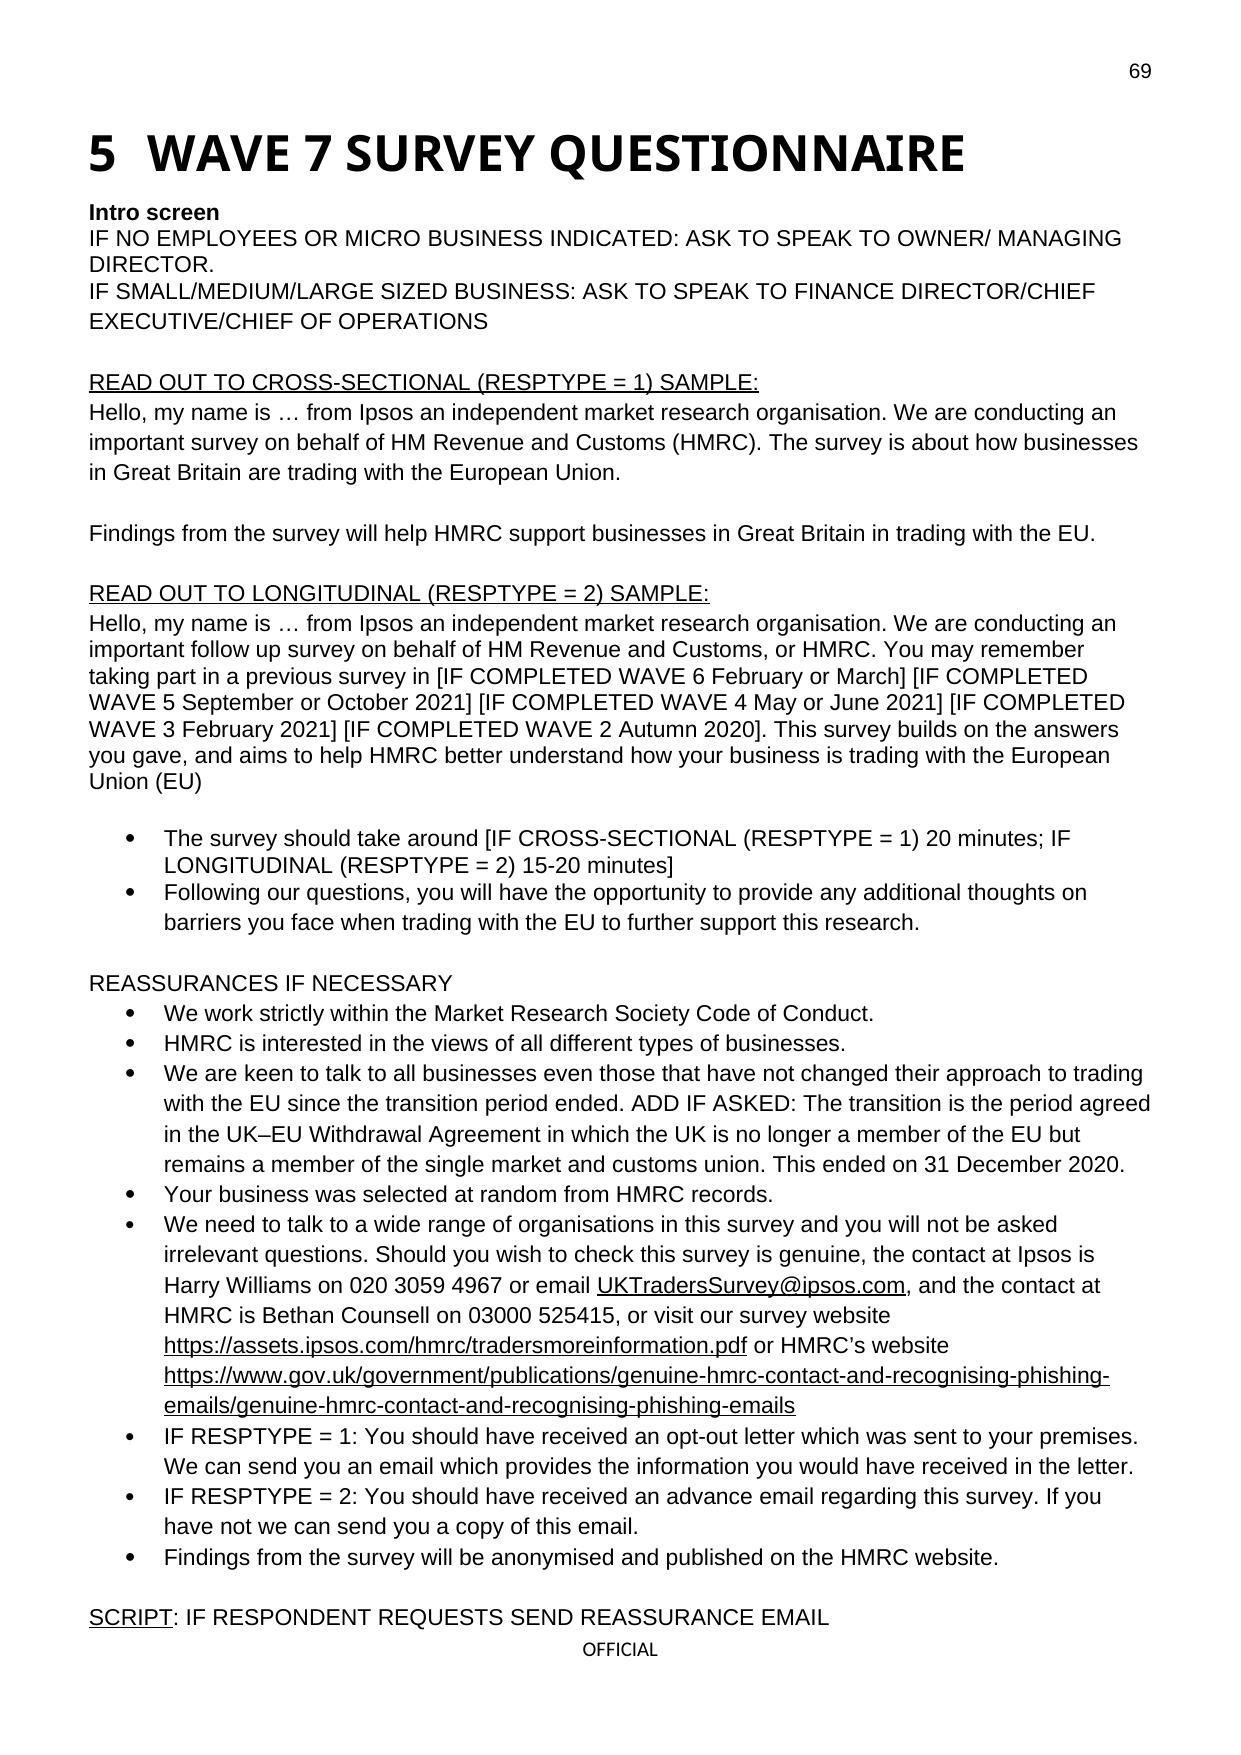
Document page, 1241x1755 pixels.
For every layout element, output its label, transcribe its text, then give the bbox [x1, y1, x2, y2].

list Findings from the survey will be anonymised and published on the HMRC website. [126, 1543, 1152, 1570]
list Wave 7 survey questionnaire [89, 118, 1152, 186]
text Hello, my name is … from Ipsos an independent market research organisation. We are conducting an important follow up survey on behalf of HM Revenue and Customs, or HMRC. You may remember taking part in a previous survey in [IF COMPLETED WAVE 6 February or March] [IF COMPLETED WAVE 5 September or October 2021] [IF COMPLETED WAVE 4 May or June 2021] [IF COMPLETED WAVE 3 February 2021] [IF COMPLETED WAVE 2 Autumn 2020]. This survey builds on the answers you gave, and aims to help HMRC better understand how your business is trading with the European Union (EU) [89, 610, 1152, 794]
list IF RESPTYPE = 1: You should have received an opt-out letter which was sent to your premises. We can send you an email which provides the information you would have received in the letter. [126, 1423, 1152, 1479]
list Your business was selected at random from HMRC records. [126, 1181, 1152, 1207]
text IF NO EMPLOYEES OR MICRO BUSINESS INDICATED: ASK TO SPEAK TO OWNER/ MANAGING DIRECTOR. [89, 225, 1152, 278]
text Hello, my name is … from Ipsos an independent market research organisation. We are conducting an important survey on behalf of HM Revenue and Customs (HMRC). The survey is about how businesses in Great Britain are trading with the European Union. [89, 399, 1152, 485]
text READ OUT TO LONGITUDINAL (RESPTYPE = 2) SAMPLE: [89, 580, 1152, 606]
list We are keen to talk to all businesses even those that have not changed their approach to trading with the EU since the transition period ended. ADD IF ASKED: The transition is the period agreed in the UK–EU Withdrawal Agreement in which the UK is no longer a member of the EU but remains a member of the single market and customs union. This ended on 31 December 2020. [126, 1060, 1152, 1177]
list IF RESPTYPE = 2: You should have received an advance email regarding this survey. If you have not we can send you a copy of this email. [126, 1483, 1152, 1540]
list Following our questions, you will have the opportunity to provide any additional thoughts on barriers you face when trading with the EU to further support this research. [126, 879, 1152, 936]
text SCRIPT: IF RESPONDENT REQUESTS SEND REASSURANCE EMAIL [89, 1604, 1152, 1630]
list We work strictly within the Market Research Society Code of Conduct. [126, 1000, 1152, 1026]
list HMRC is interested in the views of all different types of businesses. [126, 1030, 1152, 1056]
list The survey should take around [IF CROSS-SECTIONAL (RESPTYPE = 1) 20 minutes; IF LONGITUDINAL (RESPTYPE = 2) 15-20 minutes] [126, 825, 1152, 878]
text READ OUT TO CROSS-SECTIONAL (RESPTYPE = 1) SAMPLE: [89, 368, 1152, 395]
text Intro screen [89, 199, 1152, 225]
text REASSURANCES IF NECESSARY [89, 969, 1152, 996]
text Findings from the survey will help HMRC support businesses in Great Britain in trading with the EU. [89, 519, 1152, 546]
list We need to talk to a wide range of organisations in this survey and you will not be asked irrelevant questions. Should you wish to check this survey is genuine, the contact at Ipsos is Harry Williams on 020 3059 4967 or email UKTradersSurvey@ipsos.com, and the contact at HMRC is Bethan Counsell on 03000 525415, or visit our survey website https://assets.ipsos.com/hmrc/tradersmoreinformation.pdf or HMRC’s website https://www.gov.uk/government/publications/genuine-hmrc-contact-and-recognising-phishing-emails/genuine-hmrc-contact-and-recognising-phishing-emails [126, 1211, 1152, 1419]
text IF SMALL/MEDIUM/LARGE SIZED BUSINESS: ASK TO SPEAK TO FINANCE DIRECTOR/CHIEF EXECUTIVE/CHIEF OF OPERATIONS [89, 278, 1152, 334]
